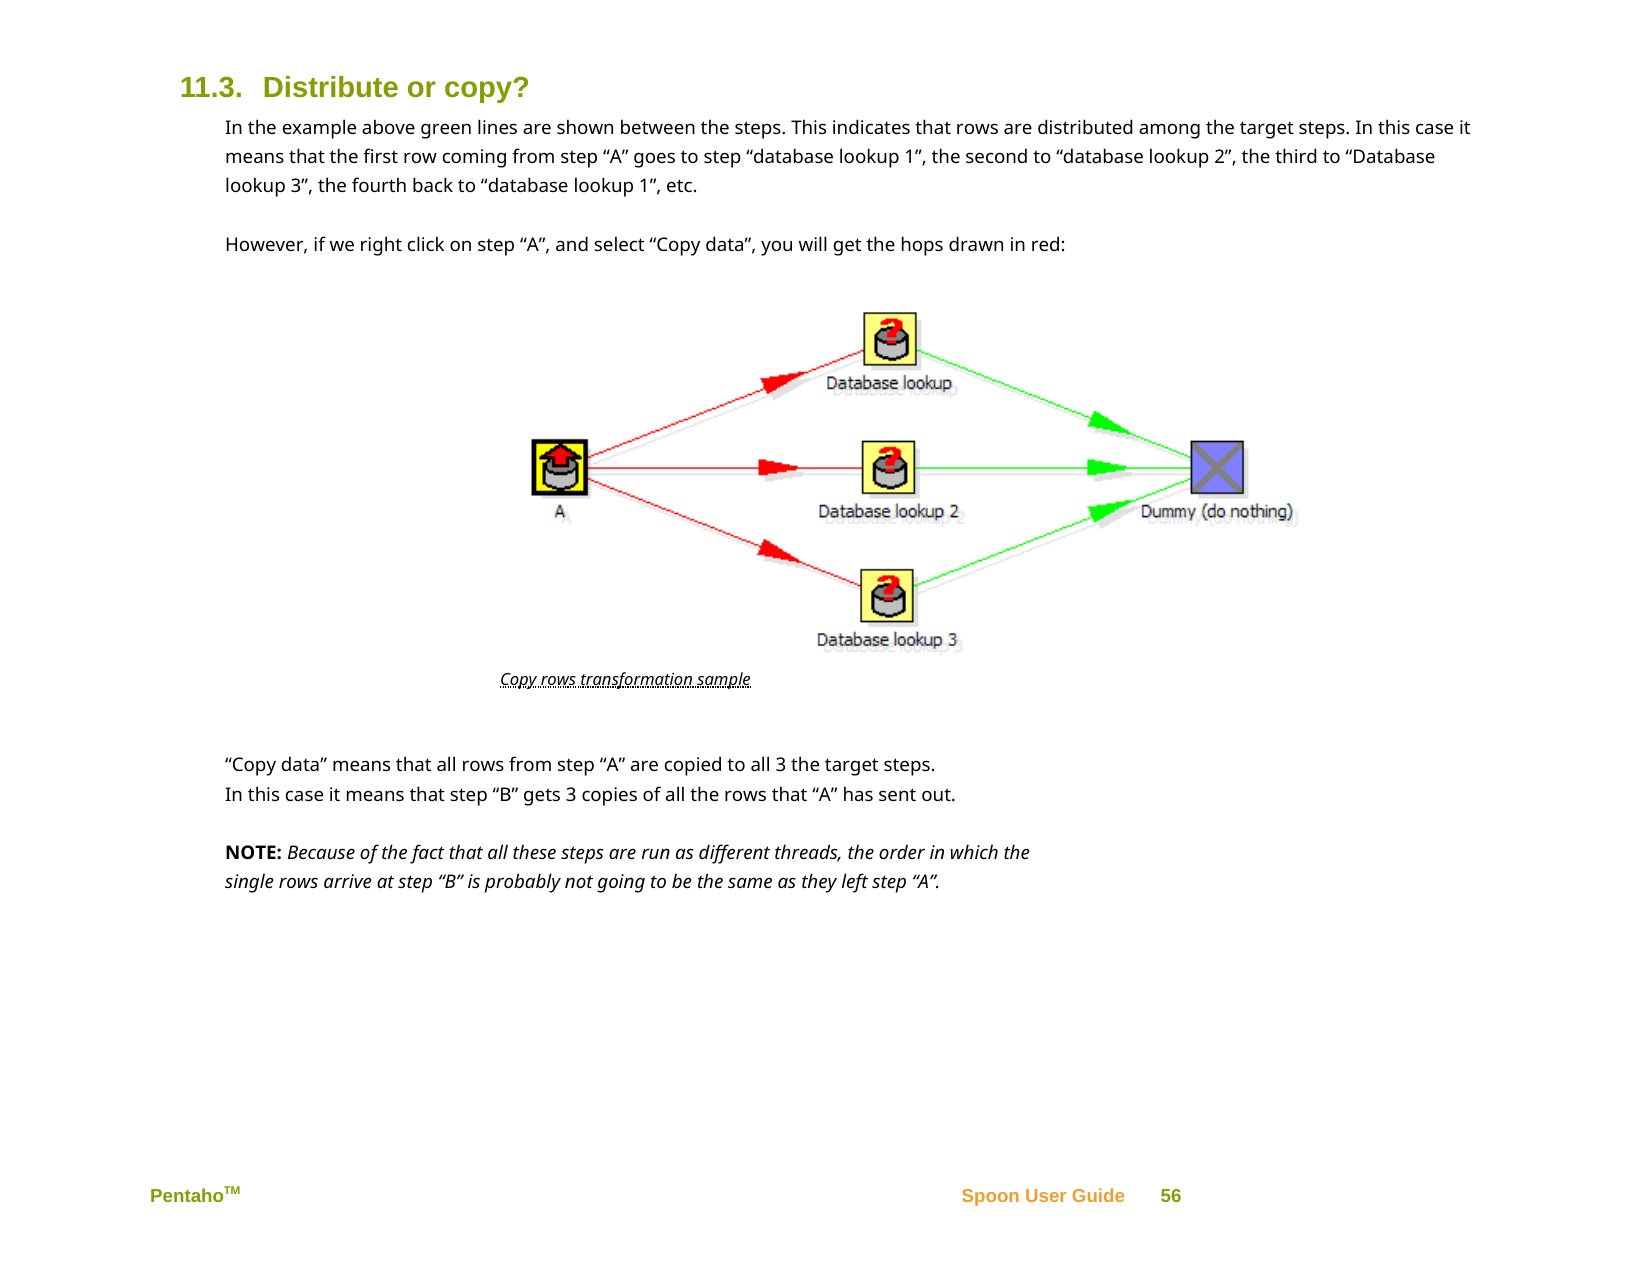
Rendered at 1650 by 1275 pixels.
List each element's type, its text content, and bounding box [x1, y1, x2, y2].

subtitle Distribute or copy? [179, 70, 1500, 105]
text In this case it means that step “B” gets 3 copies of all the rows that “A” has sent out. [225, 778, 1500, 807]
text Copy rows transformation sample [500, 668, 1231, 690]
text However, if we right click on step “A”, and select “Copy data”, you will get the hops drawn in red: [225, 228, 1500, 257]
text In the example above green lines are shown between the steps. This indicates that rows are distributed among the target steps. In this case it means that the first row coming from step “A” goes to step “database lookup 1”, the second to “database lookup 2”, the third to “Database lookup 3”, the fourth back to “database lookup 1”, etc. [225, 111, 1500, 198]
text NOTE: Because of the fact that all these steps are run as different threads, the order in which the [225, 836, 1500, 865]
picture [500, 286, 1313, 668]
text “Copy data” means that all rows from step “A” are copied to all 3 the target steps. [225, 748, 1500, 778]
text single rows arrive at step “B” is probably not going to be the same as they left step “A”. [225, 865, 1500, 894]
